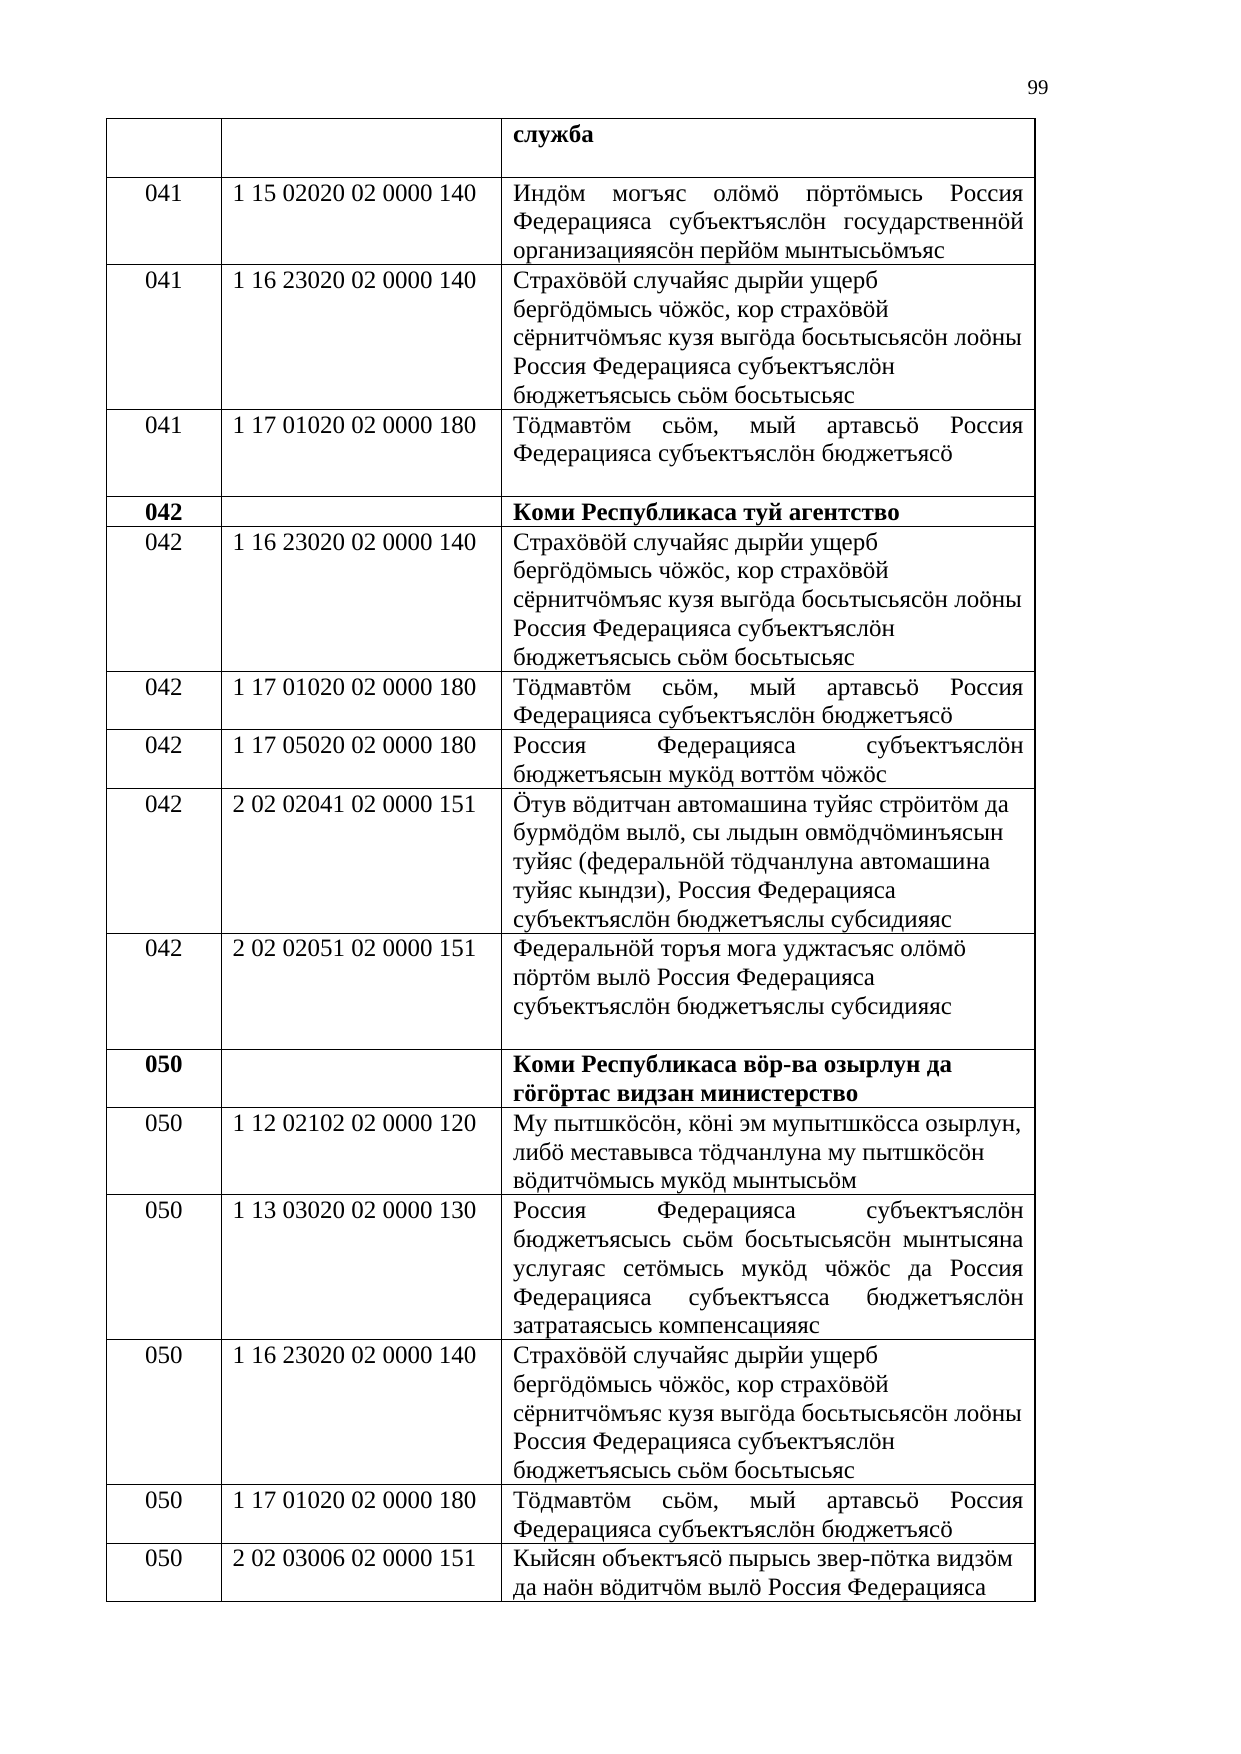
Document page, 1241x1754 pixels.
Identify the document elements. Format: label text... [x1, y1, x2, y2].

table_cell 041 [107, 410, 221, 496]
table_cell Страхöвöй случайяс дырйи ущерб бергöдöмысь чöжöс, кор страхöвöй сёрнитчöмъяс кузя выгöда босьтысьясöн лоöны Россия Федерацияса субъектъяслöн бюджетъясысь сьöм босьтысьяс [502, 527, 1034, 671]
table_cell [222, 497, 501, 526]
table_cell 041 [107, 265, 221, 409]
table_cell Индöм могъяс олöмö пöртöмысь Россия Федерацияса субъектъяслöн государственнöй организацияясöн перйöм мынтысьöмъяс [502, 178, 1034, 264]
table_cell 050 [107, 1485, 221, 1542]
table_cell [222, 119, 501, 177]
table_cell Öтув вöдитчан автомашина туйяс стрöитöм да бурмöдöм вылö, сы лыдын овмöдчöминъясын туйяс (федеральнöй тöдчанлуна автомашина туйяс кындзи), Россия Федерацияса субъектъяслöн бюджетъяслы субсидияяс [502, 789, 1034, 932]
table_cell Тöдмавтöм сьöм, мый артавсьö Россия Федерацияса субъектъяслöн бюджетъясö [502, 410, 1034, 496]
table_cell Россия Федерацияса субъектъяслöн бюджетъясысь сьöм босьтысьясöн мынтысяна услугаяс сетöмысь мукöд чöжöс да Россия Федерацияса субъектъясса бюджетъяслöн затратаясысь компенсацияяс [502, 1195, 1034, 1339]
table_cell 1 17 01020 02 0000 180 [222, 672, 501, 729]
table_cell 041 [107, 178, 221, 264]
table_cell Тöдмавтöм сьöм, мый артавсьö Россия Федерацияса субъектъяслöн бюджетъясö [502, 672, 1034, 729]
table_cell 042 [107, 672, 221, 729]
table_cell 1 12 02102 02 0000 120 [222, 1108, 501, 1194]
table_cell 1 17 01020 02 0000 180 [222, 410, 501, 496]
table_cell Тöдмавтöм сьöм, мый артавсьö Россия Федерацияса субъектъяслöн бюджетъясö [502, 1485, 1034, 1542]
table_cell Страхöвöй случайяс дырйи ущерб бергöдöмысь чöжöс, кор страхöвöй сёрнитчöмъяс кузя выгöда босьтысьясöн лоöны Россия Федерацияса субъектъяслöн бюджетъясысь сьöм босьтысьяс [502, 1340, 1034, 1484]
table_cell Федеральнöй торъя мога уджтасъяс олöмö пöртöм вылö Россия Федерацияса субъектъяслöн бюджетъяслы субсидияяс [502, 934, 1034, 1048]
table_cell 1 16 23020 02 0000 140 [222, 1340, 501, 1484]
table_cell 050 [107, 1108, 221, 1194]
table_cell 050 [107, 1340, 221, 1484]
table_cell 050 [107, 1195, 221, 1339]
table_cell Кыйсян объектъясö пырысь звер-пöтка видзöм да наöн вöдитчöм вылö Россия Федерацияса [502, 1544, 1034, 1601]
table_cell Коми Республикаса туй агентство [502, 497, 1034, 526]
table_cell 2 02 02041 02 0000 151 [222, 789, 501, 932]
table_cell 042 [107, 527, 221, 671]
table_cell 1 17 05020 02 0000 180 [222, 730, 501, 788]
table_cell 1 16 23020 02 0000 140 [222, 265, 501, 409]
table_cell [222, 1050, 501, 1107]
table_cell Страхöвöй случайяс дырйи ущерб бергöдöмысь чöжöс, кор страхöвöй сёрнитчöмъяс кузя выгöда босьтысьясöн лоöны Россия Федерацияса субъектъяслöн бюджетъясысь сьöм босьтысьяс [502, 265, 1034, 409]
table_cell 2 02 02051 02 0000 151 [222, 934, 501, 1048]
table_cell Россия Федерацияса субъектъяслöн бюджетъясын мукöд воттöм чöжöс [502, 730, 1034, 788]
table_cell 050 [107, 1050, 221, 1107]
table_cell 1 16 23020 02 0000 140 [222, 527, 501, 671]
table_cell 1 17 01020 02 0000 180 [222, 1485, 501, 1542]
table_cell 042 [107, 497, 221, 526]
table_cell 042 [107, 934, 221, 1048]
table_cell Коми Республикаса вöр-ва озырлун да гöгöртас видзан министерство [502, 1050, 1034, 1107]
table_cell 1 13 03020 02 0000 130 [222, 1195, 501, 1339]
table_cell [107, 119, 221, 177]
table_cell 042 [107, 730, 221, 788]
table_cell 2 02 03006 02 0000 151 [222, 1544, 501, 1601]
table_cell 1 15 02020 02 0000 140 [222, 178, 501, 264]
table_cell 042 [107, 789, 221, 932]
table_cell Му пытшкöсöн, кöні эм мупытшкöсса озырлун, либö меставывса тöдчанлуна му пытшкöсöн вöдитчöмысь мукöд мынтысьöм [502, 1108, 1034, 1194]
table_cell 050 [107, 1544, 221, 1601]
table_cell служба [502, 119, 1034, 177]
